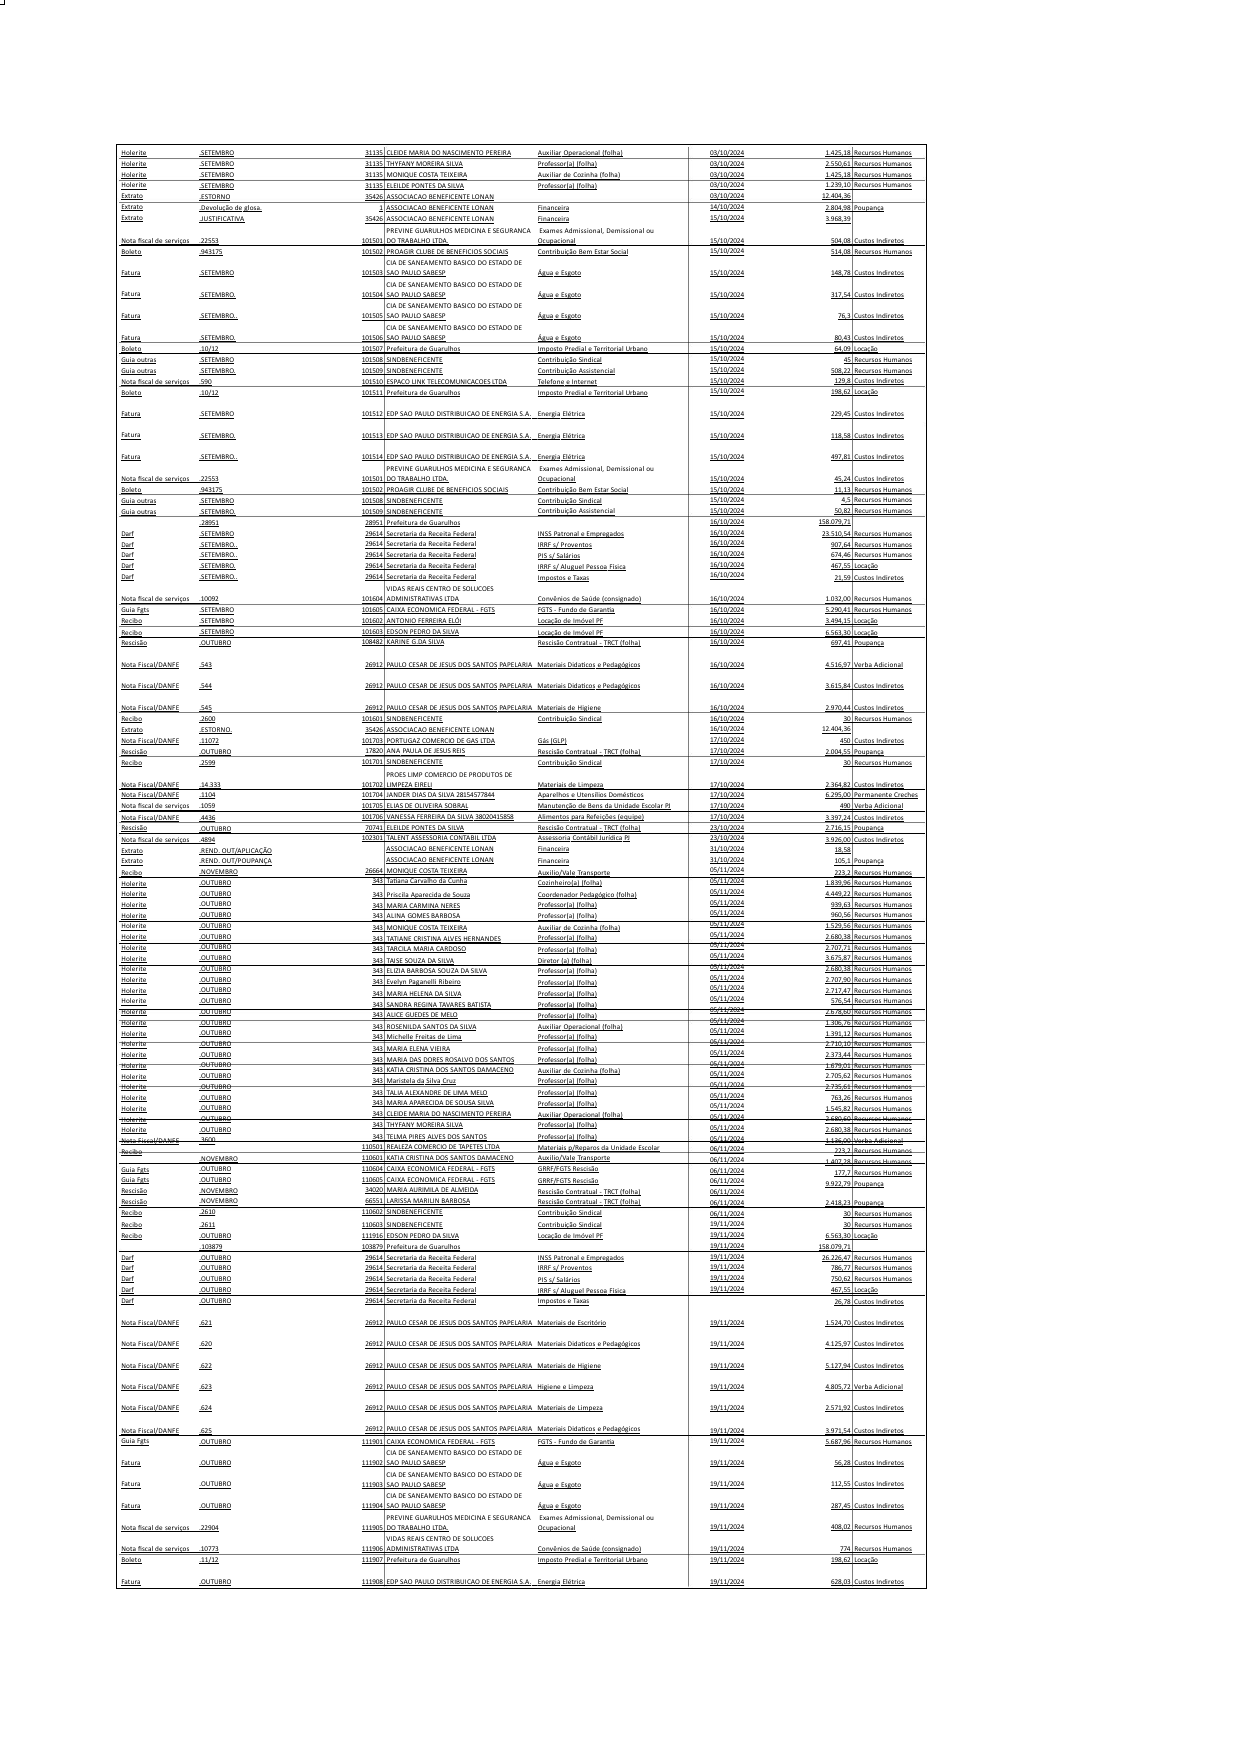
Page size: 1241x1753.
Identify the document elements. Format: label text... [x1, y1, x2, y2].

text Coordenador Pedagógico (folha) [538, 890, 652, 899]
text Assessoria Contábil Jurídica PJ [538, 834, 689, 843]
text 15/10/2024 [710, 290, 757, 299]
text 2.678,60 Recursos Humanos [825, 1007, 925, 1016]
text 35426 ASSOCIACAO BENEFICENTE LONAN [365, 215, 512, 223]
text .OUTUBRO [199, 1050, 284, 1059]
text 343 TARCILA MARIA CARDOSO [372, 944, 522, 953]
text Água e Esgoto [538, 1502, 592, 1510]
text Auxiliar Operacional (folha) [538, 149, 636, 157]
text 06/11/2024 [710, 1166, 757, 1175]
text 111902 SAO PAULO SABESP [362, 1458, 538, 1467]
text 16/10/2024 [710, 560, 757, 569]
text Rescisão Contratual - TRCT (folha) [538, 747, 656, 756]
text Rescisão Contratual - TRCT (folha) [538, 1187, 656, 1196]
text 287,45 Custos Indiretos [831, 1501, 924, 1510]
text 16/10/2024 [710, 571, 757, 580]
text INSS Patronal e Empregados [538, 529, 637, 538]
text 111904 SAO PAULO SABESP [362, 1502, 538, 1510]
text IRRF s/ Proventos [538, 540, 637, 549]
text Holerite [121, 1008, 189, 1016]
text 05/11/2024 [710, 1134, 757, 1143]
text 2.735,61 Recursos Humanos [825, 1082, 925, 1091]
text Ocupacional [538, 474, 586, 483]
text Água e Esgoto [538, 1458, 592, 1467]
text Contribuição Sindical [538, 496, 642, 505]
text 101508 SINDBENEFICENTE [362, 355, 475, 364]
text 1.239,10 Recursos Humanos [825, 181, 925, 190]
text 19/11/2024 [710, 1544, 757, 1553]
text .NOVEMBRO [199, 868, 284, 876]
text Contribuição Sindical [538, 758, 656, 767]
text Impostos e Taxas [538, 1297, 638, 1306]
text 111907 Prefeitura de Guarulhos [362, 1556, 475, 1564]
text Contribuição Assistencial [538, 366, 626, 375]
text 101510 ESPACO LINK TELECOMUNICACOES LTDA [362, 377, 531, 386]
text 03/10/2024 [710, 192, 757, 200]
text 2.717,47 Recursos Humanos [825, 986, 925, 995]
text Recibo [121, 1208, 160, 1217]
text Rescisão [121, 823, 189, 832]
text 21,59 Custos Indiretos [834, 573, 914, 582]
text Financeira [538, 857, 581, 866]
text .OUTUBRO [199, 953, 284, 962]
text .OUTUBRO [199, 943, 284, 952]
text .623 [199, 1382, 223, 1391]
text 03/10/2024 [710, 149, 757, 157]
text .10/12 [199, 388, 230, 397]
text 16/10/2024 [710, 539, 757, 547]
text Professor(a) (folha) [538, 967, 609, 976]
text 15/10/2024 [710, 213, 757, 222]
text Imposto Predial e Territorial Urbano [538, 388, 665, 397]
text 26912 PAULO CESAR DE JESUS DOS SANTOS PAPELARIA Higiene e Limpeza [365, 1382, 667, 1391]
text 16/10/2024 [710, 627, 757, 636]
text Telefone e Internet [538, 377, 626, 386]
text PREVINE GUARULHOS MEDICINA E SEGURANCA Exames Admissional, Demissional ou [386, 226, 676, 235]
text .943175 [199, 247, 235, 256]
text 750,62 Recursos Humanos [831, 1274, 925, 1283]
text .543 [199, 660, 223, 669]
text Extrato [121, 846, 154, 855]
text 2.680,38 Recursos Humanos [825, 1125, 925, 1134]
text Extrato [121, 725, 154, 734]
text Professor(a) (folha) [538, 1121, 636, 1129]
text CIA DE SANEAMENTO BASICO DO ESTADO DE [386, 1448, 547, 1457]
text .SETEMBRO [199, 529, 249, 538]
text 343 Priscila Aparecida de Souza [372, 890, 484, 899]
text 19/11/2024 [710, 1458, 757, 1467]
text 19/11/2024 [710, 1501, 757, 1510]
text 05/11/2024 [710, 1059, 757, 1068]
text Darf [121, 561, 145, 570]
text 101705 ELIAS DE OLIVEIRA SOBRAL [362, 802, 538, 810]
text 29614 Secretaria da Receita Federal [365, 1285, 492, 1294]
text 110602 SINDBENEFICENTE [362, 1207, 537, 1216]
text 19/11/2024 [710, 1318, 757, 1327]
text 158.079,71 [818, 1242, 863, 1251]
text Nota Fiscal/DANFE [121, 1426, 189, 1435]
text .624 [199, 1403, 223, 1412]
text 5.127,94 Custos Indiretos [825, 1361, 916, 1370]
text 26912 PAULO CESAR DE JESUS DOS SANTOS PAPELARIA Materiais de Higiene [365, 703, 667, 712]
text 101702 LIMPEZA EIRELI [362, 780, 535, 789]
text 05/11/2024 [710, 962, 757, 971]
text 343 ROSENILDA SANTOS DA SILVA [372, 1022, 493, 1031]
text 2.710,10 Recursos Humanos [825, 1039, 925, 1048]
text .OUTUBRO [199, 921, 284, 930]
text Darf [121, 1264, 145, 1273]
text 343 Evelyn Paganelli Ribeiro [372, 978, 505, 986]
text Extrato [121, 192, 157, 200]
text Professor(a) (folha) [538, 989, 609, 998]
text .OUTUBRO [199, 824, 243, 833]
text Auxiliar de Cozinha (folha) [538, 1066, 632, 1075]
text Boleto [121, 1556, 152, 1564]
text Contribuição Bem Estar Social [538, 485, 642, 494]
text Professor(a) (folha) [538, 159, 636, 168]
text Professor(a) (folha) [538, 934, 632, 942]
text Holerite [121, 879, 189, 888]
text Professor(a) (folha) [538, 1033, 636, 1042]
text 31135 THYFANY MOREIRA SILVA [365, 159, 532, 168]
text 19/11/2024 [710, 1252, 757, 1261]
text .SETEMBRO [199, 182, 246, 191]
text .OUTUBRO [199, 975, 284, 984]
text Contribuição Sindical [538, 1220, 613, 1229]
text 939,63 Recursos Humanos [831, 900, 925, 909]
text 6.295,00 Permanente Creches [825, 791, 932, 799]
text 06/11/2024 [710, 1188, 757, 1196]
text Fatura [121, 290, 152, 298]
text Holerite [121, 1104, 189, 1113]
text Holerite [121, 149, 157, 157]
text 14/10/2024 [710, 202, 757, 211]
text .SETEMBRO.. [199, 572, 249, 581]
text 343 MARIA HELENA DA SILVA [372, 989, 475, 998]
text 15/10/2024 [710, 452, 757, 461]
text 101602 ANTONIO FERREIRA ELÓI [362, 616, 514, 625]
text Fatura [121, 409, 152, 418]
text .OUTUBRO [199, 1264, 243, 1273]
text 06/11/2024 [710, 1145, 757, 1153]
text 6.563,30 Locação [825, 1231, 889, 1240]
text 26.226,47 Recursos Humanos [822, 1253, 925, 1262]
text 19/11/2024 [710, 1284, 757, 1293]
text .545 [199, 703, 223, 712]
text CIA DE SANEAMENTO BASICO DO ESTADO DE [386, 1491, 547, 1501]
text Holerite [121, 1083, 189, 1092]
text Holerite [121, 1029, 189, 1038]
text Professor(a) (folha) [538, 1132, 609, 1141]
text 23.510,54 Recursos Humanos [822, 529, 925, 538]
text 674,46 Recursos Humanos [831, 551, 925, 559]
text PIS s/ Salários [538, 1275, 591, 1284]
text Holerite [121, 1093, 189, 1102]
text 101514 EDP SAO PAULO DISTRIBUICAO DE ENERGIA S.A. Energia Elétrica [362, 453, 610, 462]
text Imposto Predial e Territorial Urbano [538, 1555, 665, 1564]
text .SETEMBRO. [199, 290, 249, 299]
text .OUTUBRO [199, 932, 284, 941]
text .SETEMBRO.. [199, 551, 249, 559]
text 1.524,70 Custos Indiretos [825, 1318, 916, 1327]
text 30 Recursos Humanos [843, 758, 925, 767]
text .SETEMBRO. [199, 561, 249, 570]
text Locação de Imóvel PF [538, 628, 614, 637]
text 198,62 Locação [831, 1555, 924, 1564]
text .SETEMBRO [199, 355, 248, 364]
text Recibo [121, 1147, 189, 1156]
text 50,82 Recursos Humanos [834, 506, 926, 515]
text 343 SANDRA REGINA TAVARES BATISTA [372, 1000, 512, 1009]
text .2611 [199, 1220, 227, 1229]
text 45 Recursos Humanos [843, 355, 924, 364]
text Auxiliar Operacional (folha) [538, 1110, 636, 1119]
text 490 Verba Adicional [840, 801, 932, 810]
text Nota fiscal de serviços .10092 [121, 595, 233, 604]
text 05/11/2024 [710, 941, 757, 950]
text .SETEMBRO. [199, 431, 249, 440]
text 15/10/2024 [710, 431, 757, 440]
text 05/11/2024 [710, 1123, 757, 1132]
text 343 MARIA DAS DORES ROSALVO DOS SANTOS [372, 1055, 536, 1064]
text 101507 Prefeitura de Guarulhos [362, 344, 475, 353]
text Materiais p/Reparos da Unidade Escolar [538, 1143, 678, 1152]
text .OUTUBRO [199, 878, 284, 887]
text .OUTUBRO [199, 889, 284, 898]
text Nota fiscal de serviços .10773 [121, 1544, 233, 1553]
text CIA DE SANEAMENTO BASICO DO ESTADO DE [386, 302, 547, 311]
text Holerite [121, 159, 157, 168]
text 15/10/2024 [710, 387, 757, 396]
text 66551 LARISSA MARILIN BARBOSA [365, 1196, 537, 1205]
text 05/11/2024 [710, 930, 757, 939]
text 6.563,30 Locação [825, 628, 889, 637]
text Holerite [121, 965, 189, 973]
text 110603 SINDBENEFICENTE [362, 1220, 454, 1229]
text 105,1 Poupança [834, 857, 895, 866]
text PROES LIMP COMERCIO DE PRODUTOS DE [386, 770, 535, 779]
text 19/11/2024 [710, 1361, 757, 1370]
text 15/10/2024 [710, 344, 757, 353]
text Nota fiscal de serviços .22553 [121, 474, 233, 483]
text .OUTUBRO [199, 1285, 243, 1294]
text 1.545,82 Recursos Humanos [825, 1104, 925, 1113]
text 4.125,97 Custos Indiretos [825, 1340, 916, 1349]
text 15/10/2024 [710, 496, 757, 504]
text Holerite [121, 1115, 189, 1124]
text 101601 SINDBENEFICENTE [362, 714, 454, 723]
text Nota Fiscal/DANFE [121, 1340, 189, 1349]
text .OUTUBRO [199, 1274, 243, 1283]
text 101503 SAO PAULO SABESP [362, 269, 538, 277]
text 2.680,60 Recursos Humanos [825, 1115, 925, 1123]
text 2.364,82 Custos Indiretos [825, 780, 932, 789]
text 1.032,00 Recursos Humanos [825, 595, 925, 604]
text INSS Patronal e Empregados [538, 1253, 637, 1262]
text Holerite [121, 954, 189, 963]
text .11072 [199, 736, 243, 745]
text Professor(a) (folha) [538, 1099, 609, 1108]
text 05/11/2024 [710, 1091, 757, 1100]
text 3.971,54 Custos Indiretos [825, 1426, 916, 1435]
text 05/11/2024 [710, 919, 757, 928]
text 101604 ADMINISTRATIVAS LTDA [362, 595, 514, 604]
text 16/10/2024 [710, 714, 757, 723]
text 111916 EDSON PEDRO DA SILVA [362, 1231, 474, 1240]
text Darf [121, 1253, 145, 1262]
text .OUTUBRO [199, 1231, 243, 1240]
text 11,13 Recursos Humanos [834, 485, 926, 494]
text Professor(a) (folha) [538, 1088, 609, 1097]
text Auxilio/Vale Transporte [538, 868, 622, 877]
text Professor(a) (folha) [538, 901, 652, 909]
text 343 KATIA CRISTINA DOS SANTOS DAMACENO [372, 1066, 536, 1074]
text .SETEMBRO.. [199, 540, 249, 549]
text 16/10/2024 [710, 616, 757, 625]
text 101513 EDP SAO PAULO DISTRIBUICAO DE ENERGIA S.A. Energia Elétrica [362, 431, 610, 440]
text 103879 [201, 1242, 235, 1251]
text IRRF s/ Aluguel Pessoa Física [538, 562, 638, 571]
text 343 MONIQUE COSTA TEIXEIRA [372, 923, 482, 932]
text Financeira [538, 844, 689, 853]
text Fatura [121, 1501, 152, 1510]
text 112,55 Custos Indiretos [831, 1480, 924, 1489]
text .OUTUBRO [199, 911, 284, 919]
text IRRF s/ Proventos [538, 1264, 637, 1273]
text VIDAS REAIS CENTRO DE SOLUCOES [386, 1534, 513, 1543]
text 223,2 Recursos Humanos [834, 868, 925, 877]
text Cozinheiro(a) (folha) [538, 879, 622, 887]
text CIA DE SANEAMENTO BASICO DO ESTADO DE [386, 258, 547, 268]
text 467,55 Locação [831, 1285, 925, 1294]
text Holerite [121, 1018, 189, 1027]
text Professor(a) (folha) [538, 912, 609, 921]
text 16/10/2024 [710, 517, 757, 526]
text .1104 [199, 791, 233, 799]
text 786,77 Recursos Humanos [831, 1264, 925, 1273]
text 30 Recursos Humanos [843, 714, 925, 723]
text .OUTUBRO [199, 1458, 243, 1467]
text 343 TATIANE CRISTINA ALVES HERNANDES [372, 934, 522, 943]
text .943175 [199, 485, 235, 494]
text .SETEMBRO [199, 171, 246, 179]
text Holerite [121, 997, 189, 1006]
text Professor(a) (folha) [538, 1044, 609, 1053]
text Guia outras [121, 355, 167, 364]
text 101506 SAO PAULO SABESP [362, 333, 538, 342]
text 3.397,24 Custos Indiretos [825, 813, 916, 822]
text 1.679,01 Recursos Humanos [825, 1061, 925, 1070]
text .SETEMBRO [199, 617, 246, 626]
text 03/10/2024 [710, 181, 757, 190]
text Nota fiscal de serviços .1059 [121, 802, 229, 811]
text Materiais de Limpeza [538, 780, 614, 789]
text .OUTUBRO [199, 1125, 284, 1134]
text .OUTUBRO [199, 1165, 249, 1173]
text .SETEMBRO. [199, 366, 248, 375]
text Nota Fiscal/DANFE [121, 660, 189, 669]
text 26912 PAULO CESAR DE JESUS DOS SANTOS PAPELARIA Materiais de Limpeza [365, 1403, 667, 1412]
text Extrato [121, 857, 154, 866]
text PREVINE GUARULHOS MEDICINA E SEGURANCA Exames Admissional, Demissional ou [386, 464, 676, 473]
text Alimentos para Refeições (equipe) [538, 812, 689, 821]
text 15/10/2024 [710, 333, 757, 342]
text .OUTUBRO [199, 1028, 284, 1037]
text .ESTORNO [199, 193, 241, 202]
text Holerite [121, 1061, 189, 1070]
text 15/10/2024 [710, 311, 757, 320]
text ASSOCIACAO BENEFICENTE LONAN [386, 855, 538, 864]
text Nota fiscal de serviços .590 [121, 377, 226, 386]
text Recibo [121, 714, 189, 723]
text .SETEMBRO [199, 269, 249, 277]
text .SETEMBRO [199, 627, 246, 636]
text 2.550,61 Recursos Humanos [825, 159, 925, 168]
text 343 MARIA CARMINA NERES [372, 901, 473, 910]
text 26664 MONIQUE COSTA TEIXEIRA [365, 866, 538, 875]
text Guia Fgts [121, 1165, 160, 1174]
text 70741 ELEILDE PONTES DA SILVA [365, 823, 538, 832]
text .OUTUBRO [199, 638, 246, 647]
text 05/11/2024 [710, 876, 757, 885]
text Auxiliar de Cozinha (folha) [538, 923, 632, 932]
text 31/10/2024 [710, 844, 757, 853]
text CIA DE SANEAMENTO BASICO DO ESTADO DE [386, 323, 547, 332]
text 06/11/2024 [710, 1198, 757, 1207]
text .OUTUBRO [199, 1104, 284, 1112]
text Professor(a) (folha) [538, 1055, 609, 1064]
text Nota Fiscal/DANFE [121, 682, 189, 690]
text Darf [121, 551, 145, 559]
text .622 [199, 1361, 223, 1370]
text 17/10/2024 [710, 780, 757, 789]
text 2.004,55 Poupança [825, 747, 925, 756]
text Guia Fgts [121, 1437, 189, 1446]
text .OUTUBRO [199, 1007, 284, 1016]
text Holerite [121, 1040, 189, 1049]
text .OUTUBRO [199, 747, 243, 756]
text Aparelhos e Utensílios Domésticos [538, 791, 689, 800]
text 16/10/2024 [710, 682, 757, 690]
text 101501 DO TRABALHO LTDA. [362, 474, 462, 483]
text 177,7 Recursos Humanos [834, 1168, 925, 1177]
text 05/11/2024 [710, 887, 757, 896]
text 1.306,76 Recursos Humanos [825, 1018, 925, 1027]
text .OUTUBRO [199, 964, 284, 973]
text Nota Fiscal/DANFE [121, 1136, 189, 1145]
text 19/11/2024 [710, 1480, 757, 1489]
text 05/11/2024 [710, 1005, 757, 1014]
text Diretor (a) (folha) [538, 956, 603, 965]
text 103879 Prefeitura de Guarulhos [362, 1242, 475, 1251]
text Recibo [121, 758, 153, 767]
text 15/10/2024 [710, 474, 757, 483]
text GRRF/FGTS Rescisão [538, 1164, 678, 1173]
text CIA DE SANEAMENTO BASICO DO ESTADO DE [386, 280, 547, 289]
text 26912 PAULO CESAR DE JESUS DOS SANTOS PAPELARIA Materiais Didaticos e Pedagógicos [365, 660, 667, 669]
text 3.968,39 [825, 215, 863, 223]
text 15/10/2024 [710, 355, 757, 363]
text 148,78 Custos Indiretos [831, 269, 915, 277]
text Contribuição Sindical [538, 1208, 656, 1217]
text .11/12 [199, 1556, 230, 1564]
text 101501 DO TRABALHO LTDA. [362, 236, 462, 245]
picture [117, 145, 926, 1588]
text 4,5 Recursos Humanos [841, 496, 926, 504]
text .OUTUBRO [199, 1018, 284, 1027]
text 343 TAISE SOUZA DA SILVA [372, 956, 467, 965]
text 467,55 Locação [831, 561, 925, 570]
text 19/11/2024 [710, 1577, 757, 1586]
text 19/11/2024 [710, 1263, 757, 1272]
text .10/12 [199, 344, 248, 353]
text Nota Fiscal/DANFE [121, 1318, 189, 1327]
text Darf [121, 572, 145, 581]
text ASSOCIACAO BENEFICENTE LONAN [386, 844, 538, 853]
text 26912 PAULO CESAR DE JESUS DOS SANTOS PAPELARIA Materiais Didaticos e Pedagógicos [365, 1340, 667, 1349]
text Fatura [121, 1577, 152, 1586]
text 05/11/2024 [710, 898, 757, 907]
text 05/11/2024 [710, 1048, 757, 1057]
text .OUTUBRO [199, 1437, 243, 1446]
text 03/10/2024 [710, 159, 757, 168]
text Fatura [121, 431, 152, 439]
text 101509 SINDBENEFICENTE [362, 366, 454, 375]
text 110604 CAIXA ECONOMICA FEDERAL - FGTS [362, 1164, 537, 1173]
text 101704 JANDER DIAS DA SILVA 28154577844 [362, 791, 538, 800]
text Nota fiscal de serviços .22553 [121, 236, 233, 245]
text Nota Fiscal/DANFE [121, 813, 189, 822]
text 29614 Secretaria da Receita Federal [365, 1264, 492, 1273]
text PIS s/ Salários [538, 551, 591, 560]
text 05/11/2024 [710, 984, 757, 993]
text Auxiliar de Cozinha (folha) [538, 171, 632, 179]
text 29614 Secretaria da Receita Federal [365, 572, 492, 581]
text 19/11/2024 [710, 1273, 757, 1282]
text Rescisão Contratual - TRCT (folha) [538, 823, 689, 832]
text .14.333 [199, 780, 233, 789]
text 1.425,18 Recursos Humanos [825, 149, 925, 157]
text .JUSTIFICATIVA [199, 214, 273, 223]
text .NOVEMBRO [199, 1197, 249, 1206]
text 80,43 Custos Indiretos [834, 333, 914, 342]
text .SETEMBRO.. [199, 311, 249, 320]
text .3600 [199, 1136, 284, 1145]
text 628,03 Custos Indiretos [831, 1577, 915, 1586]
text 2.707,90 Recursos Humanos [825, 975, 925, 984]
text 05/11/2024 [710, 1016, 757, 1025]
text 15/10/2024 [710, 485, 757, 494]
text Holerite [121, 1126, 189, 1134]
text 35426 ASSOCIACAO BENEFICENTE LONAN [365, 725, 515, 734]
text Professor(a) (folha) [538, 1011, 609, 1020]
text 343 Tatiana Carvalho da Cunha [372, 877, 538, 886]
text 158.079,71 [818, 517, 926, 526]
text 1.136,00 Verba Adicional [825, 1136, 925, 1145]
text 450 Custos Indiretos [840, 736, 925, 745]
text 343 MARIA APARECIDA DE SOUSA SILVA [372, 1099, 531, 1107]
text Holerite [121, 181, 157, 190]
text 26912 PAULO CESAR DE JESUS DOS SANTOS PAPELARIA Materiais Didaticos e Pedagógicos [365, 1425, 667, 1434]
text 907,64 Recursos Humanos [831, 540, 925, 549]
text .REND. OUT/POUPANÇA [199, 857, 284, 866]
text 05/11/2024 [710, 1037, 757, 1046]
text 06/11/2024 [710, 1155, 757, 1164]
text Fatura [121, 1458, 152, 1467]
text 343 Michelle Freitas de Lima [372, 1033, 493, 1042]
text 05/11/2024 [710, 952, 757, 960]
text 19/11/2024 [710, 1220, 757, 1229]
text 1.407,28 Recursos Humanos [825, 1158, 925, 1166]
text Holerite [121, 932, 189, 941]
text 343 ALINA GOMES BARBOSA [372, 912, 473, 921]
text 101502 PROAGIR CLUBE DE BENEFICIOS SOCIAIS [362, 247, 529, 256]
text 343 Maristela da Silva Cruz [372, 1076, 536, 1085]
text Darf [121, 540, 145, 549]
text Guia outras [121, 496, 167, 505]
text 101603 EDSON PEDRO DA SILVA [362, 627, 514, 636]
text 19/11/2024 [710, 1231, 757, 1239]
text Financeira [538, 214, 581, 223]
text 198,62 Locação [831, 387, 924, 396]
text 5.290,41 Recursos Humanos [825, 606, 925, 614]
text 111901 CAIXA ECONOMICA FEDERAL - FGTS [362, 1437, 514, 1446]
text Rescisão [121, 1186, 160, 1195]
text 2.707,71 Recursos Humanos [825, 943, 925, 952]
text 101508 SINDBENEFICENTE [362, 496, 529, 505]
text 16/10/2024 [710, 638, 757, 647]
text 15/10/2024 [710, 269, 757, 277]
text Darf [121, 1285, 145, 1294]
text Nota fiscal de serviços .4894 [121, 835, 229, 844]
text 129,8 Custos Indiretos [834, 377, 924, 386]
text Fatura [121, 268, 152, 277]
text Darf [121, 529, 145, 538]
text 343 TALIA ALEXANDRE DE LIMA MELO [372, 1088, 531, 1097]
text 101511 Prefeitura de Guarulhos [362, 388, 531, 397]
text 29614 Secretaria da Receita Federal [365, 561, 492, 570]
text 4.449,22 Recursos Humanos [825, 889, 925, 898]
text 18,58 [834, 846, 916, 854]
text Professor(a) (folha) [538, 181, 632, 190]
text .OUTUBRO [199, 996, 284, 1005]
text 2.804,98 Poupança [825, 204, 895, 212]
text 408,02 Recursos Humanos [831, 1522, 924, 1531]
text 101502 PROAGIR CLUBE DE BENEFICIOS SOCIAIS [362, 485, 529, 494]
text .OUTUBRO [199, 986, 284, 994]
text Professor(a) (folha) [538, 945, 609, 954]
text 101706 VANESSA FERREIRA DA SILVA 38020415858 [362, 812, 538, 821]
text 45,24 Custos Indiretos [834, 474, 926, 483]
text GRRF/FGTS Rescisão [538, 1176, 611, 1185]
text Convênios de Saúde (consignado) [538, 595, 657, 604]
text 504,08 Custos Indiretos [831, 236, 915, 245]
text 17/10/2024 [710, 757, 757, 766]
text 05/11/2024 [710, 994, 757, 1003]
text Holerite [121, 170, 157, 179]
text .OUTUBRO [199, 1071, 284, 1080]
text 16/10/2024 [710, 703, 757, 712]
text .NOVEMBRO [199, 1154, 249, 1163]
text 19/11/2024 [710, 1340, 757, 1349]
text 26,78 Custos Indiretos [834, 1297, 914, 1306]
text 110605 CAIXA ECONOMICA FEDERAL - FGTS [362, 1175, 537, 1184]
text 576,54 Recursos Humanos [831, 997, 925, 1006]
text Nota Fiscal/DANFE [121, 1382, 189, 1391]
text 343 MARIA ELENA VIEIRA [372, 1044, 462, 1053]
text .OUTUBRO [199, 1296, 243, 1305]
text Holerite [121, 986, 189, 995]
text 19/11/2024 [710, 1522, 757, 1531]
text 31135 MONIQUE COSTA TEIXEIRA [365, 171, 483, 179]
text 15/10/2024 [710, 247, 757, 256]
text 15/10/2024 [710, 410, 757, 419]
text Convênios de Saúde (consignado) [538, 1544, 665, 1553]
text 23/10/2024 [710, 833, 757, 842]
text 101703 PORTUGAZ COMERCIO DE GAS LTDA [362, 736, 515, 745]
text Guia Fgts [121, 1176, 160, 1184]
text Rescisão [121, 1197, 160, 1206]
text 3.926,00 Custos Indiretos [825, 835, 916, 844]
text .OUTUBRO [199, 1093, 284, 1102]
text .OUTUBRO [199, 1501, 243, 1510]
text 111903 SAO PAULO SABESP [362, 1480, 538, 1489]
text Holerite [121, 943, 189, 952]
text 05/11/2024 [710, 1080, 757, 1089]
text IRRF s/ Aluguel Pessoa Física [538, 1286, 638, 1295]
text 19/11/2024 [710, 1241, 757, 1250]
text 06/11/2024 [710, 1209, 757, 1218]
text 26912 PAULO CESAR DE JESUS DOS SANTOS PAPELARIA Materiais de Higiene [365, 1361, 667, 1370]
text 26912 PAULO CESAR DE JESUS DOS SANTOS PAPELARIA Materiais Didaticos e Pedagógicos [365, 682, 667, 690]
text CIA DE SANEAMENTO BASICO DO ESTADO DE [386, 1470, 547, 1479]
text 15/10/2024 [710, 365, 757, 374]
text Nota fiscal de serviços .22904 [121, 1523, 233, 1532]
text 05/11/2024 [710, 866, 757, 874]
text Recibo [121, 617, 160, 625]
text Holerite [121, 1051, 189, 1059]
text Contribuição Bem Estar Social [538, 247, 642, 256]
text 16/10/2024 [710, 549, 757, 558]
text 2.970,44 Custos Indiretos [825, 703, 925, 712]
text .OUTUBRO [199, 1061, 284, 1069]
text 101504 SAO PAULO SABESP [362, 290, 547, 299]
text Extrato [121, 202, 157, 211]
text FGTS - Fundo de Garantia [538, 606, 657, 614]
text Rescisão Contratual - TRCT (folha) [538, 1198, 656, 1207]
text 2.705,62 Recursos Humanos [825, 1072, 925, 1081]
text 3.494,15 Locação [825, 616, 925, 625]
text VIDAS REAIS CENTRO DE SOLUCOES [386, 584, 514, 594]
text .ESTORNO. [199, 725, 243, 734]
text 28951 [201, 518, 231, 527]
text 29614 Secretaria da Receita Federal [365, 540, 492, 549]
text Darf [121, 1296, 145, 1305]
text Locação de Imóvel PF [538, 1231, 614, 1240]
text Auxilio/Vale Transporte [538, 1154, 678, 1162]
text 05/11/2024 [710, 1069, 757, 1078]
text Recibo [121, 1220, 153, 1229]
text Água e Esgoto [538, 311, 592, 320]
text 343 ALICE GUEDES DE MELO [372, 1011, 512, 1019]
text 108482 KARINE G.DA SILVA [362, 638, 514, 647]
text 2.418,23 Poupança [825, 1198, 895, 1207]
text Rescisão [121, 747, 189, 756]
text Fatura [121, 1480, 152, 1489]
text 3.615,84 Custos Indiretos [825, 682, 916, 690]
text .SETEMBRO [199, 160, 246, 168]
text 2.680,38 Recursos Humanos [825, 932, 925, 941]
text 17/10/2024 [710, 812, 757, 821]
text 19/11/2024 [710, 1382, 757, 1391]
text 29614 Secretaria da Receita Federal [365, 551, 492, 559]
text 101509 SINDBENEFICENTE [362, 507, 454, 516]
text 497,81 Custos Indiretos [831, 452, 915, 461]
text 16/10/2024 [710, 660, 757, 669]
text Financeira [538, 204, 581, 212]
text Rescisão [121, 639, 158, 648]
text 64,09 Locação [834, 344, 914, 353]
text Fatura [121, 311, 152, 320]
text .2599 [199, 758, 243, 767]
text Boleto [121, 485, 152, 494]
text Contribuição Sindical [538, 355, 665, 364]
text 223,2 Recursos Humanos [834, 1147, 925, 1156]
text Holerite [121, 900, 189, 909]
text 19/11/2024 [710, 1426, 757, 1435]
text Contribuição Assistencial [538, 507, 642, 516]
text Contribuição Sindical [538, 714, 613, 723]
text 35426 ASSOCIACAO BENEFICENTE LONAN [365, 193, 512, 202]
text 101605 CAIXA ECONOMICA FEDERAL - FGTS [362, 606, 514, 614]
text 26912 PAULO CESAR DE JESUS DOS SANTOS PAPELARIA Materiais de Escritório [365, 1318, 667, 1327]
text 514,08 Recursos Humanos [831, 247, 924, 256]
text .OUTUBRO [199, 1253, 243, 1262]
text 4.805,72 Verba Adicional [825, 1382, 916, 1391]
text .2600 [199, 714, 227, 723]
text 102301 TALENT ASSESSORIA CONTABIL LTDA [362, 834, 538, 843]
text 16/10/2024 [710, 595, 757, 604]
text [586, 1523, 677, 1532]
text 15/10/2024 [710, 236, 757, 245]
text 05/11/2024 [710, 1112, 757, 1121]
text Holerite [121, 889, 189, 898]
text 229,45 Custos Indiretos [831, 410, 915, 419]
text 960,56 Recursos Humanos [831, 911, 925, 920]
text Água e Esgoto [547, 290, 592, 299]
text 05/11/2024 [710, 909, 757, 917]
text .REND. OUT/APLICAÇÃO [199, 846, 284, 855]
text Boleto [121, 344, 152, 353]
text 101512 EDP SAO PAULO DISTRIBUICAO DE ENERGIA S.A. Energia Elétrica [362, 410, 610, 419]
text Auxiliar Operacional (folha) [538, 1022, 636, 1031]
text 28951 Prefeitura de Guarulhos [365, 518, 492, 527]
text 15/10/2024 [710, 376, 757, 385]
text .OUTUBRO [199, 1175, 249, 1184]
text .544 [199, 682, 223, 690]
text 343 THYFANY MOREIRA SILVA [372, 1120, 531, 1129]
text 1.529,56 Recursos Humanos [825, 922, 925, 930]
text 101505 SAO PAULO SABESP [362, 312, 547, 321]
text .OUTUBRO [199, 1082, 284, 1091]
text Água e Esgoto [538, 269, 592, 277]
text 111905 DO TRABALHO LTDA. [362, 1523, 538, 1532]
text 05/11/2024 [710, 973, 757, 982]
text 2.680,38 Recursos Humanos [825, 964, 925, 973]
text 19/11/2024 [710, 1555, 757, 1564]
text 2.373,44 Recursos Humanos [825, 1050, 925, 1059]
text 774 Recursos Humanos [840, 1544, 924, 1553]
text 111908 EDP SAO PAULO DISTRIBUICAO DE ENERGIA S.A. Energia Elétrica [362, 1577, 610, 1586]
text Impostos e Taxas [538, 573, 638, 582]
text 343 TELMA PIRES ALVES DOS SANTOS [372, 1132, 537, 1141]
text Locação de Imóvel PF [538, 616, 657, 625]
text .Devolução de glosa. [199, 204, 273, 212]
text 19/11/2024 [710, 1437, 757, 1446]
text .SETEMBRO [199, 606, 246, 615]
text 29614 Secretaria da Receita Federal [365, 1296, 492, 1305]
text 12.404,36 [822, 725, 925, 734]
text .SETEMBRO.. [199, 452, 249, 461]
text .2610 [199, 1208, 249, 1216]
text 06/11/2024 [710, 1177, 757, 1186]
text Fatura [121, 452, 152, 461]
text .OUTUBRO [199, 1577, 243, 1586]
text Holerite [121, 911, 189, 920]
text .620 [199, 1340, 223, 1349]
text .4436 [199, 813, 227, 822]
text .SETEMBRO [199, 149, 246, 157]
text 343 ELIZIA BARBOSA SOUZA DA SILVA [372, 967, 505, 976]
text Guia outras [121, 366, 167, 375]
text Recibo [121, 628, 153, 637]
text Extrato [121, 213, 157, 222]
text 05/11/2024 [710, 1102, 757, 1111]
text .SETEMBRO [199, 496, 248, 505]
text 19/11/2024 [710, 1403, 757, 1412]
text .SETEMBRO. [199, 507, 248, 516]
text 3.675,87 Recursos Humanos [825, 954, 925, 963]
text 111906 ADMINISTRATIVAS LTDA [362, 1544, 513, 1553]
text 17/10/2024 [710, 746, 757, 755]
text 12.404,36 [822, 192, 925, 200]
text 29614 Secretaria da Receita Federal [365, 529, 492, 538]
text 17/10/2024 [710, 801, 757, 810]
text Gás (GLP) [538, 736, 577, 745]
text Água e Esgoto [538, 1480, 592, 1489]
text Guia Fgts [121, 606, 160, 615]
text 16/10/2024 [710, 606, 757, 614]
text Boleto [121, 247, 152, 256]
text Professor(a) (folha) [538, 978, 609, 987]
text 56,28 Custos Indiretos [834, 1458, 924, 1467]
text Nota Fiscal/DANFE [121, 1403, 189, 1412]
text 1.425,18 Recursos Humanos [825, 170, 925, 179]
text .OUTUBRO [199, 1114, 284, 1123]
text 34020 MARIA AURIMILA DE ALMEIDA [365, 1186, 537, 1194]
text .OUTUBRO [199, 1480, 243, 1489]
text .SETEMBRO [199, 410, 249, 419]
text 343 CLEIDE MARIA DO NASCIMENTO PEREIRA [372, 1109, 531, 1118]
text Holerite [121, 922, 189, 931]
text .OUTUBRO [199, 1039, 284, 1048]
text Holerite [121, 1072, 189, 1081]
text 31/10/2024 [710, 855, 757, 864]
text .NOVEMBRO [199, 1186, 249, 1195]
text Guia outras [121, 507, 167, 516]
text 16/10/2024 [710, 528, 757, 537]
text 16/10/2024 [710, 725, 757, 734]
text 763,26 Recursos Humanos [831, 1093, 925, 1102]
text 17820 ANA PAULA DE JESUS REIS [365, 747, 515, 756]
text 110601 KATIA CRISTINA DOS SANTOS DAMACENO [362, 1153, 537, 1162]
text 508,22 Recursos Humanos [831, 366, 924, 375]
text Professor(a) (folha) [538, 1077, 632, 1086]
text 31135 ELEILDE PONTES DA SILVA [365, 182, 479, 191]
text 4.516,97 Verba Adicional [825, 660, 916, 669]
text 2.716,15 Poupança [825, 823, 916, 832]
text 110501 REALEZA COMERCIO DE TAPETES LTDA [362, 1143, 537, 1152]
text 2.571,92 Custos Indiretos [825, 1403, 916, 1412]
text Nota Fiscal/DANFE [121, 791, 189, 799]
text Boleto [121, 388, 152, 397]
text 101701 SINDBENEFICENTE [362, 757, 515, 766]
text 31135 CLEIDE MARIA DO NASCIMENTO PEREIRA [365, 149, 532, 157]
text 29614 Secretaria da Receita Federal [365, 1253, 492, 1262]
text FGTS - Fundo de Garantia [538, 1437, 626, 1446]
text Ocupacional [538, 236, 586, 245]
text Fatura [121, 333, 152, 342]
text Rescisão Contratual - TRCT (folha) [538, 639, 656, 648]
text Nota Fiscal/DANFE [121, 703, 189, 712]
text 05/11/2024 [710, 1027, 757, 1036]
text 1 [379, 204, 386, 212]
text Manutenção de Bens da Unidade Escolar PJ [538, 802, 689, 810]
text 9.922,79 Poupança [825, 1179, 925, 1188]
text Imposto Predial e Territorial Urbano [538, 344, 665, 353]
text .625 [199, 1426, 223, 1435]
text .621 [199, 1318, 223, 1327]
text 317,54 Custos Indiretos [831, 290, 915, 299]
text Nota Fiscal/DANFE [121, 780, 189, 789]
text 697,41 Poupança [831, 639, 895, 648]
text Nota Fiscal/DANFE [121, 1361, 189, 1370]
text .OUTUBRO [199, 900, 284, 909]
text 30 Recursos Humanos [843, 1220, 923, 1229]
text 15/10/2024 [710, 506, 757, 515]
text Holerite [121, 975, 189, 984]
text Ocupacional [538, 1523, 586, 1532]
text Nota Fiscal/DANFE [121, 736, 189, 745]
text .SETEMBRO. [199, 333, 248, 342]
text 118,58 Custos Indiretos [831, 431, 915, 440]
text 17/10/2024 [710, 736, 757, 744]
text 29614 Secretaria da Receita Federal [365, 1274, 492, 1283]
text 03/10/2024 [710, 170, 757, 179]
text ASSOCIACAO BENEFICENTE LONAN [386, 204, 509, 212]
text 76,3 Custos Indiretos [838, 311, 915, 320]
text PREVINE GUARULHOS MEDICINA E SEGURANCA Exames Admissional, Demissional ou [386, 1513, 677, 1522]
text Água e Esgoto [538, 333, 592, 342]
text 1.391,12 Recursos Humanos [825, 1029, 925, 1038]
text 1.839,96 Recursos Humanos [825, 879, 925, 887]
text 30 Recursos Humanos [843, 1209, 923, 1218]
text Recibo [121, 868, 153, 877]
text 5.687,96 Recursos Humanos [825, 1437, 925, 1446]
text Recibo [121, 1231, 153, 1240]
text Darf [121, 1274, 145, 1283]
text 23/10/2024 [710, 823, 757, 832]
text 17/10/2024 [710, 791, 757, 799]
text Professor(a) (folha) [538, 1000, 609, 1009]
